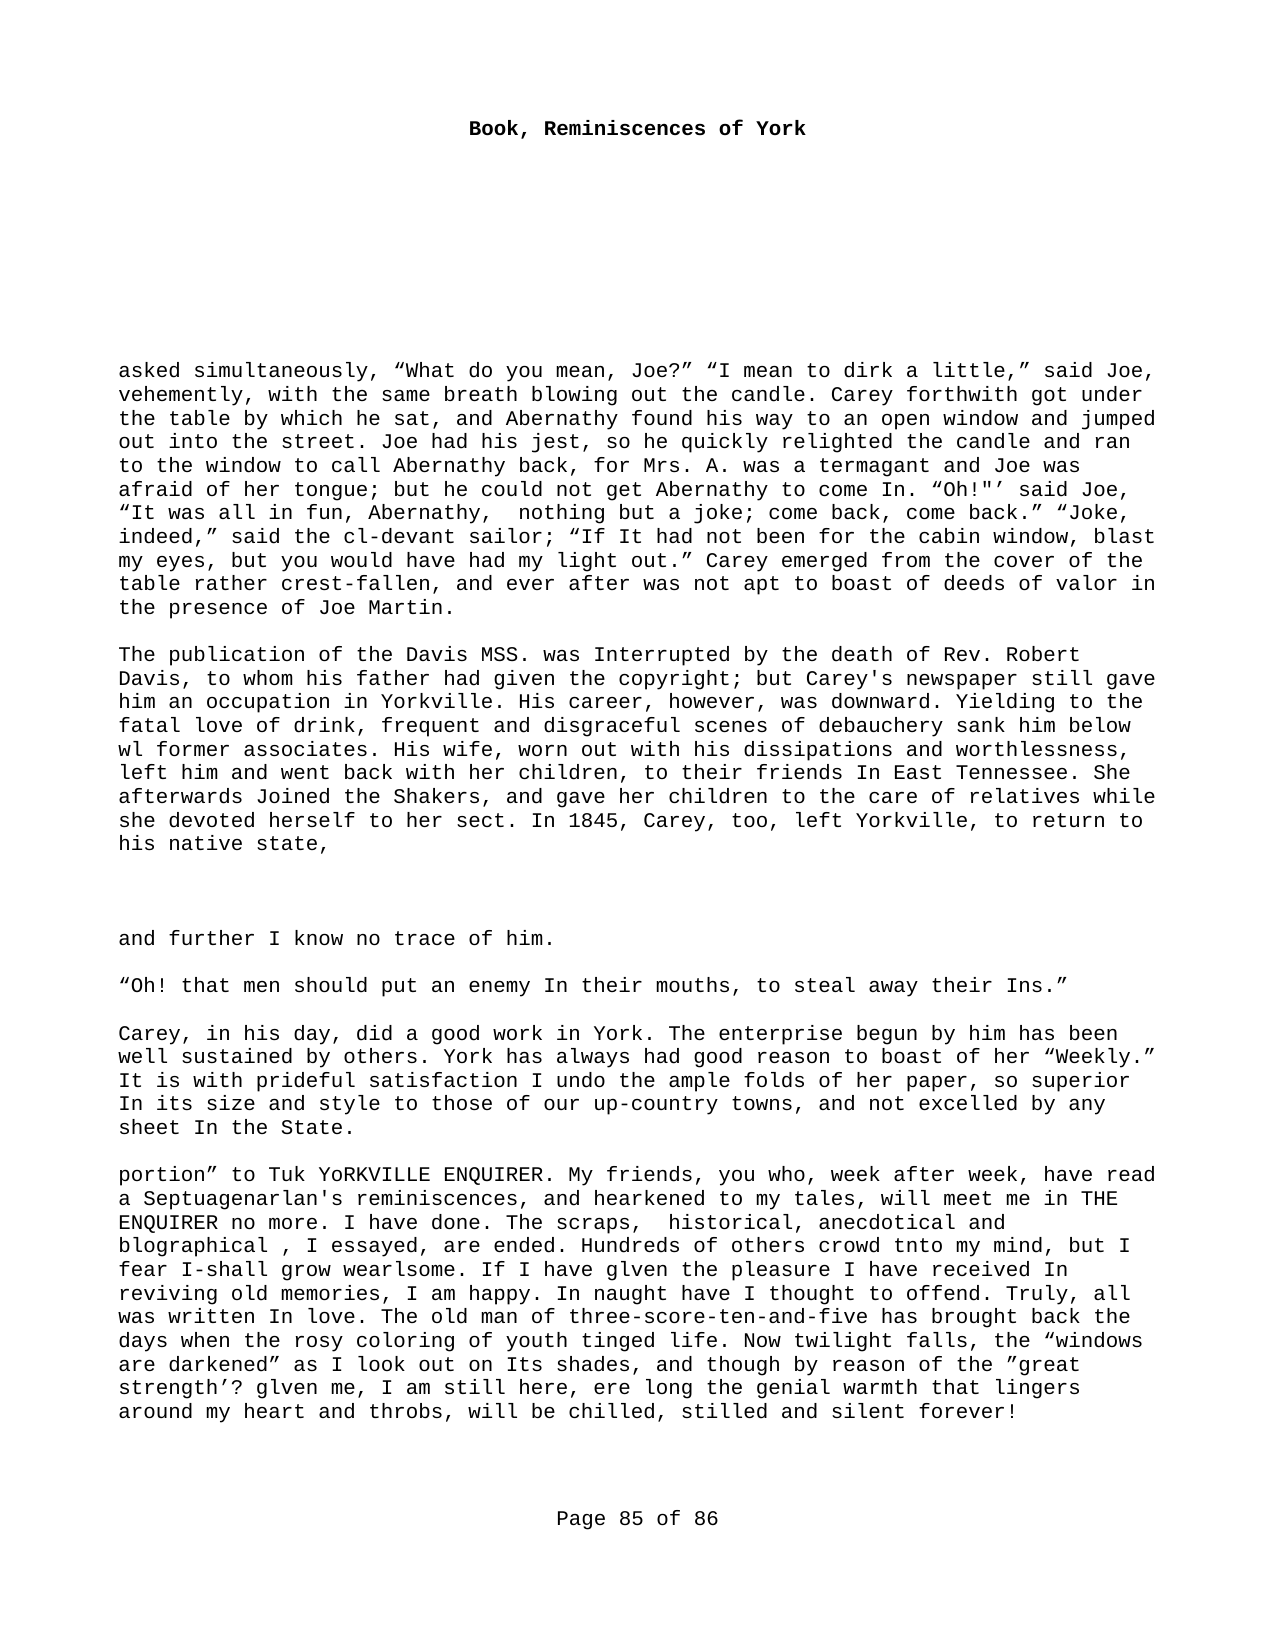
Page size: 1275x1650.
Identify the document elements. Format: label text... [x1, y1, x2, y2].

text and further I know no trace of him. [118, 928, 1157, 952]
text “Oh! that men should put an enemy In their mouths, to steal away their Ins.” [118, 975, 1157, 999]
text asked simultaneously, “What do you mean, Joe?” “I mean to dirk a little,” said Joe, vehemently, with the same breath blowing out the candle. Carey forthwith got under the table by which he sat, and Abernathy found his way to an open window and jumped out into the street. Joe had his jest, so he quickly relighted the candle and ran to the window to call Abernathy back, for Mrs. A. was a termagant and Joe was afraid of her tongue; but he could not get Abernathy to come In. “Oh!"’ said Joe, “It was all in fun, Abernathy, nothing but a joke; come back, come back.” “Joke, indeed,” said the cl-devant sailor; “If It had not been for the cabin window, blast my eyes, but you would have had my light out.” Carey emerged from the cover of the table rather crest-fallen, and ever after was not apt to boast of deeds of valor in the presence of Joe Martin. [118, 360, 1157, 621]
text The publication of the Davis MSS. was Interrupted by the death of Rev. Robert Davis, to whom his father had given the copyright; but Carey's newspaper still gave him an occupation in Yorkville. His career, however, was downward. Yielding to the fatal love of drink, frequent and disgraceful scenes of debauchery sank him below wl former associates. His wife, worn out with his dissipations and worthlessness, left him and went back with her children, to their friends In East Tennessee. She afterwards Joined the Shakers, and gave her children to the care of relatives while she devoted herself to her sect. In 1845, Carey, too, left Yorkville, to return to his native state, [118, 644, 1157, 857]
text portion” to Tuk YoRKVILLE ENQUIRER. My friends, you who, week after week, have read a Septuagenarlan's reminiscences, and hearkened to my tales, will meet me in THE ENQUIRER no more. I have done. The scraps, historical, anecdotical and blographical , I essayed, are ended. Hundreds of others crowd tnto my mind, but I fear I-shall grow wearlsome. If I have glven the pleasure I have received In reviving old memories, I am happy. In naught have I thought to offend. Truly, all was written In love. The old man of three-score-ten-and-five has brought back the days when the rosy coloring of youth tinged life. Now twilight falls, the “windows are darkened” as I look out on Its shades, and though by reason of the ”great strength’? glven me, I am still here, ere long the genial warmth that lingers around my heart and throbs, will be chilled, stilled and silent forever! [118, 1164, 1157, 1424]
text Carey, in his day, did a good work in York. The enterprise begun by him has been well sustained by others. York has always had good reason to boast of her “Weekly.” It is with prideful satisfaction I undo the ample folds of her paper, so superior In its size and style to those of our up-country towns, and not excelled by any sheet In the State. [118, 1022, 1157, 1141]
